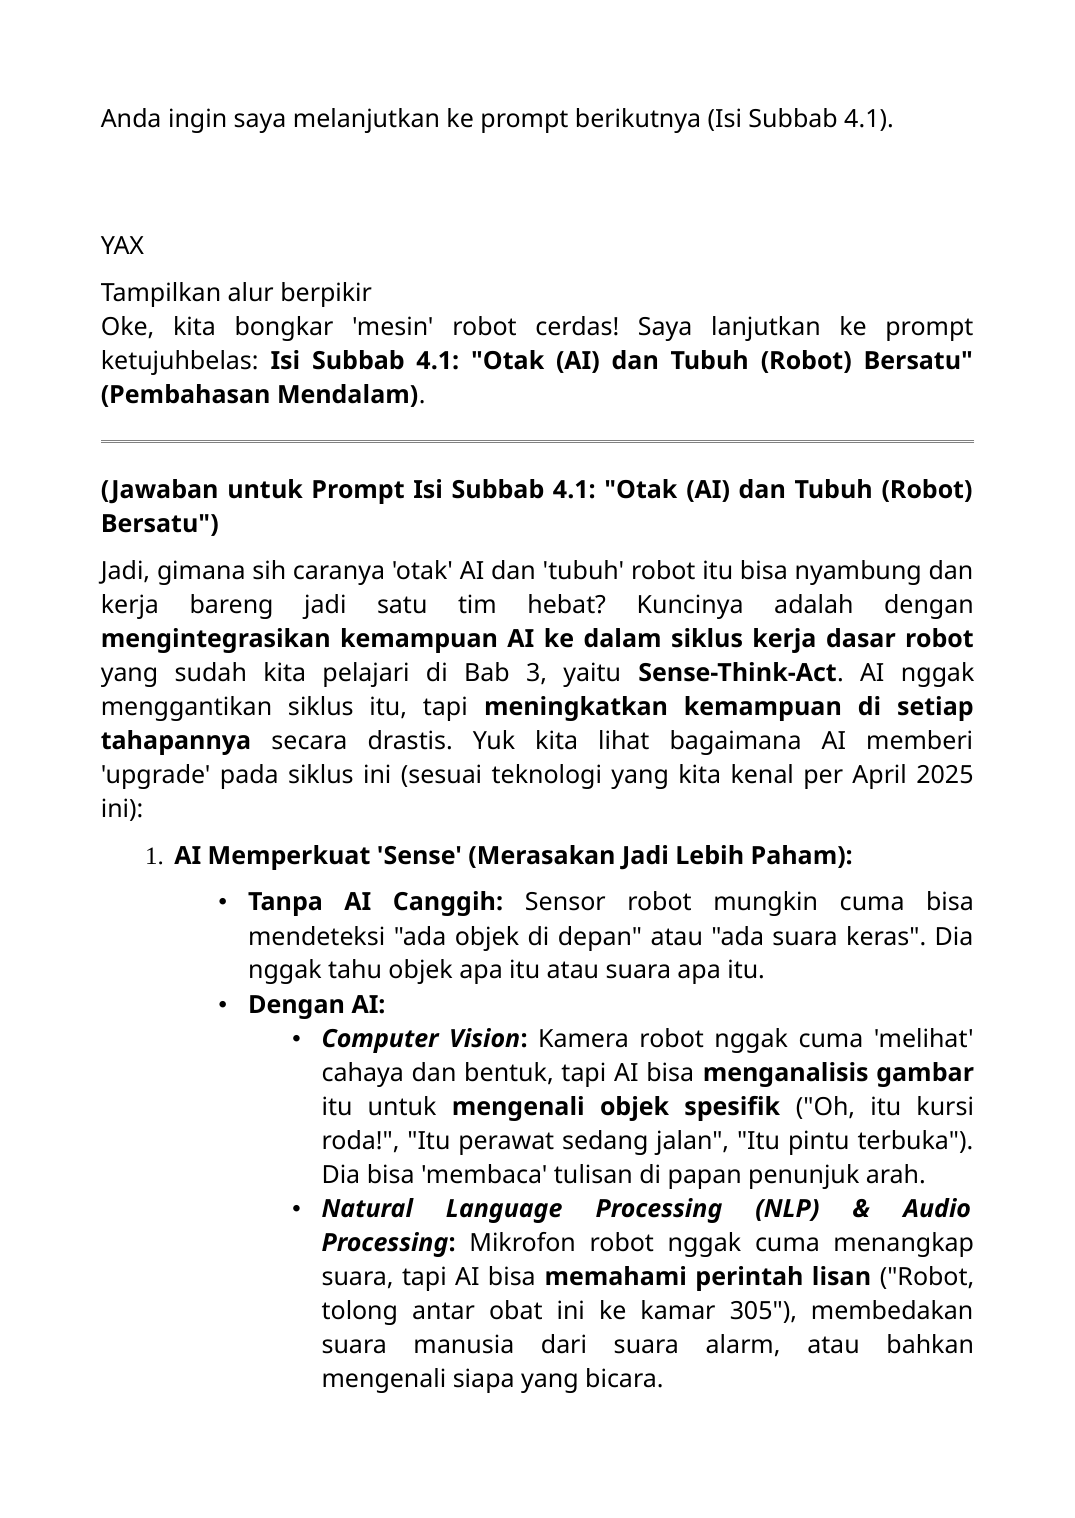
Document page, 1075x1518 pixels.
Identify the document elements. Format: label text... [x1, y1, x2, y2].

text Tampilkan alur berpikir [101, 274, 974, 308]
list Tanpa AI Canggih: Sensor robot mungkin cuma bisa mendeteksi "ada objek di depan" atau "ada suara keras". Dia nggak tahu objek apa itu atau suara apa itu. [218, 884, 974, 986]
list AI Memperkuat 'Sense' (Merasakan Jadi Lebih Paham): [145, 837, 974, 872]
text (Jawaban untuk Prompt Isi Subbab 4.1: "Otak (AI) dan Tubuh (Robot) Bersatu") [101, 472, 974, 540]
text YAX [101, 228, 974, 262]
list Dengan AI: [218, 986, 974, 1020]
text Oke, kita bongkar 'mesin' robot cerdas! Saya lanjutkan ke prompt ketujuhbelas: Isi Subbab 4.1: "Otak (AI) dan Tubuh (Robot) Bersatu" (Pembahasan Mendalam). [101, 308, 974, 411]
list Computer Vision: Kamera robot nggak cuma 'melihat' cahaya dan bentuk, tapi AI bisa menganalisis gambar itu untuk mengenali objek spesifik ("Oh, itu kursi roda!", "Itu perawat sedang jalan", "Itu pintu terbuka"). Dia bisa 'membaca' tulisan di papan penunjuk arah. [292, 1020, 974, 1191]
text Anda ingin saya melanjutkan ke prompt berikutnya (Isi Subbab 4.1). [101, 101, 974, 134]
text Jadi, gimana sih caranya 'otak' AI dan 'tubuh' robot itu bisa nyambung dan kerja bareng jadi satu tim hebat? Kuncinya adalah dengan mengintegrasikan kemampuan AI ke dalam siklus kerja dasar robot yang sudah kita pelajari di Bab 3, yaitu Sense-Think-Act. AI nggak menggantikan siklus itu, tapi meningkatkan kemampuan di setiap tahapannya secara drastis. Yuk kita lihat bagaimana AI memberi 'upgrade' pada siklus ini (sesuai teknologi yang kita kenal per April 2025 ini): [101, 552, 974, 825]
list Natural Language Processing (NLP) & Audio Processing: Mikrofon robot nggak cuma menangkap suara, tapi AI bisa memahami perintah lisan ("Robot, tolong antar obat ini ke kamar 305"), membedakan suara manusia dari suara alarm, atau bahkan mengenali siapa yang bicara. [292, 1191, 974, 1395]
